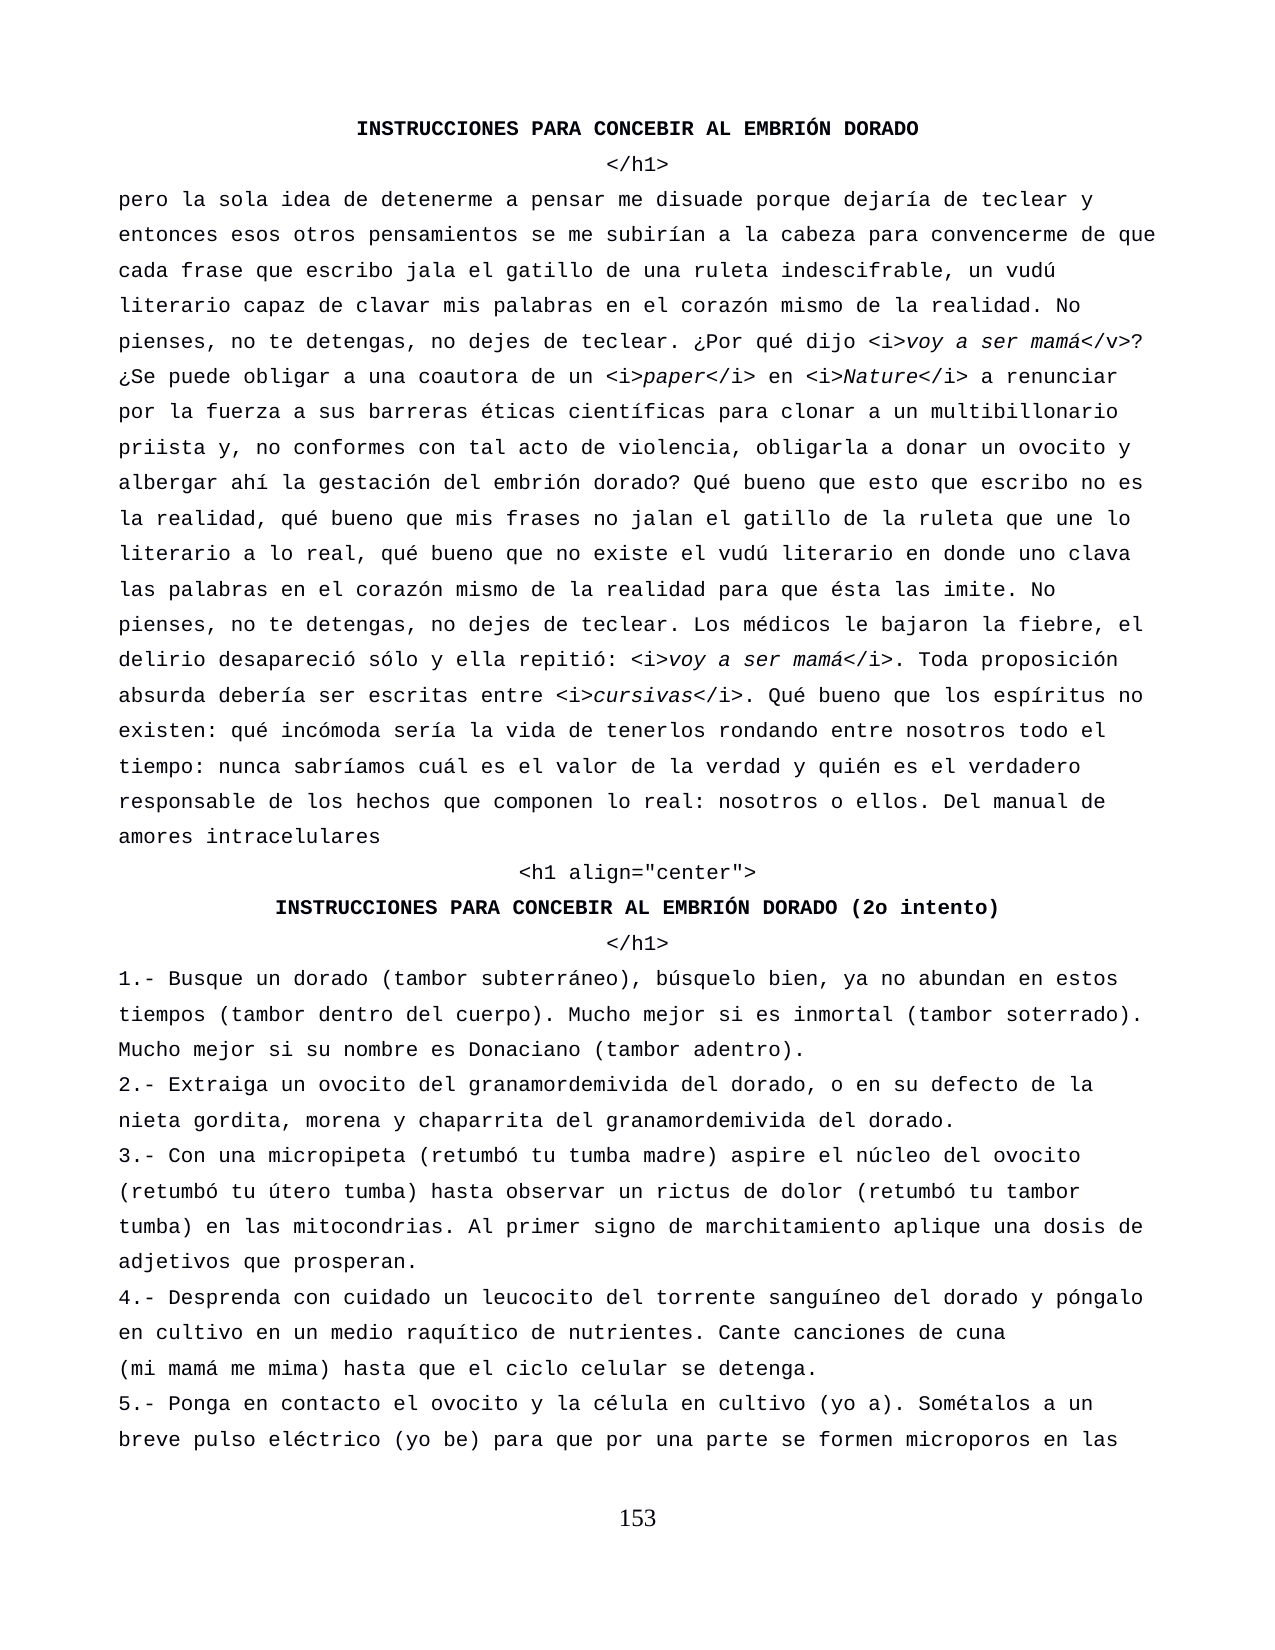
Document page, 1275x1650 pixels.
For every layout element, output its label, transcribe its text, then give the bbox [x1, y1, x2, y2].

text 5.- Ponga en contacto el ovocito y la célula en cultivo (yo a). Sométalos a un breve pulso eléctrico (yo be) para que por una parte se formen microporos en las [118, 1393, 1157, 1452]
text 4.- Desprenda con cuidado un leucocito del torrente sanguíneo del dorado y póngalo en cultivo en un medio raquítico de nutrientes. Cante canciones de cuna [118, 1287, 1157, 1346]
text <h1 align="center"> [118, 862, 1157, 886]
text 2.- Extraiga un ovocito del granamordemivida del dorado, o en su defecto de la nieta gordita, morena y chaparrita del granamordemivida del dorado. [118, 1074, 1157, 1133]
text </h1> [118, 153, 1157, 177]
text INSTRUCCIONES PARA CONCEBIR AL EMBRIÓN DORADO [118, 118, 1157, 142]
text pero la sola idea de detenerme a pensar me disuade porque dejaría de teclear y entonces esos otros pensamientos se me subirían a la cabeza para convencerme de que cada frase que escribo jala el gatillo de una ruleta indescifrable, un vudú literario capaz de clavar mis palabras en el corazón mismo de la realidad. No pienses, no te detengas, no dejes de teclear. ¿Por qué dijo <i>voy a ser mamá</v>? [118, 189, 1157, 354]
text 3.- Con una micropipeta (retumbó tu tumba madre) aspire el núcleo del ovocito (retumbó tu útero tumba) hasta observar un rictus de dolor (retumbó tu tambor tumba) en las mitocondrias. Al primer signo de marchitamiento aplique una dosis de adjetivos que prosperan. [118, 1145, 1157, 1275]
text 1.- Busque un dorado (tambor subterráneo), búsquelo bien, ya no abundan en estos tiempos (tambor dentro del cuerpo). Mucho mejor si es inmortal (tambor soterrado). Mucho mejor si su nombre es Donaciano (tambor adentro). [118, 968, 1157, 1063]
text </h1> [118, 933, 1157, 956]
text (mi mamá me mima) hasta que el ciclo celular se detenga. [118, 1358, 1157, 1381]
text ¿Se puede obligar a una coautora de un <i>paper</i> en <i>Nature</i> a renunciar por la fuerza a sus barreras éticas científicas para clonar a un multibillonario priista y, no conformes con tal acto de violencia, obligarla a donar un ovocito y albergar ahí la gestación del embrión dorado? Qué bueno que esto que escribo no es la realidad, qué bueno que mis frases no jalan el gatillo de la ruleta que une lo literario a lo real, qué bueno que no existe el vudú literario en donde uno clava las palabras en el corazón mismo de la realidad para que ésta las imite. No pienses, no te detengas, no dejes de teclear. Los médicos le bajaron la fiebre, el delirio desapareció sólo y ella repitió: <i>voy a ser mamá</i>. Toda proposición absurda debería ser escritas entre <i>cursivas</i>. Qué bueno que los espíritus no existen: qué incómoda sería la vida de tenerlos rondando entre nosotros todo el tiempo: nunca sabríamos cuál es el valor de la verdad y quién es el verdadero responsable de los hechos que componen lo real: nosotros o ellos. Del manual de amores intracelulares [118, 366, 1157, 850]
text INSTRUCCIONES PARA CONCEBIR AL EMBRIÓN DORADO (2o intento) [118, 897, 1157, 921]
